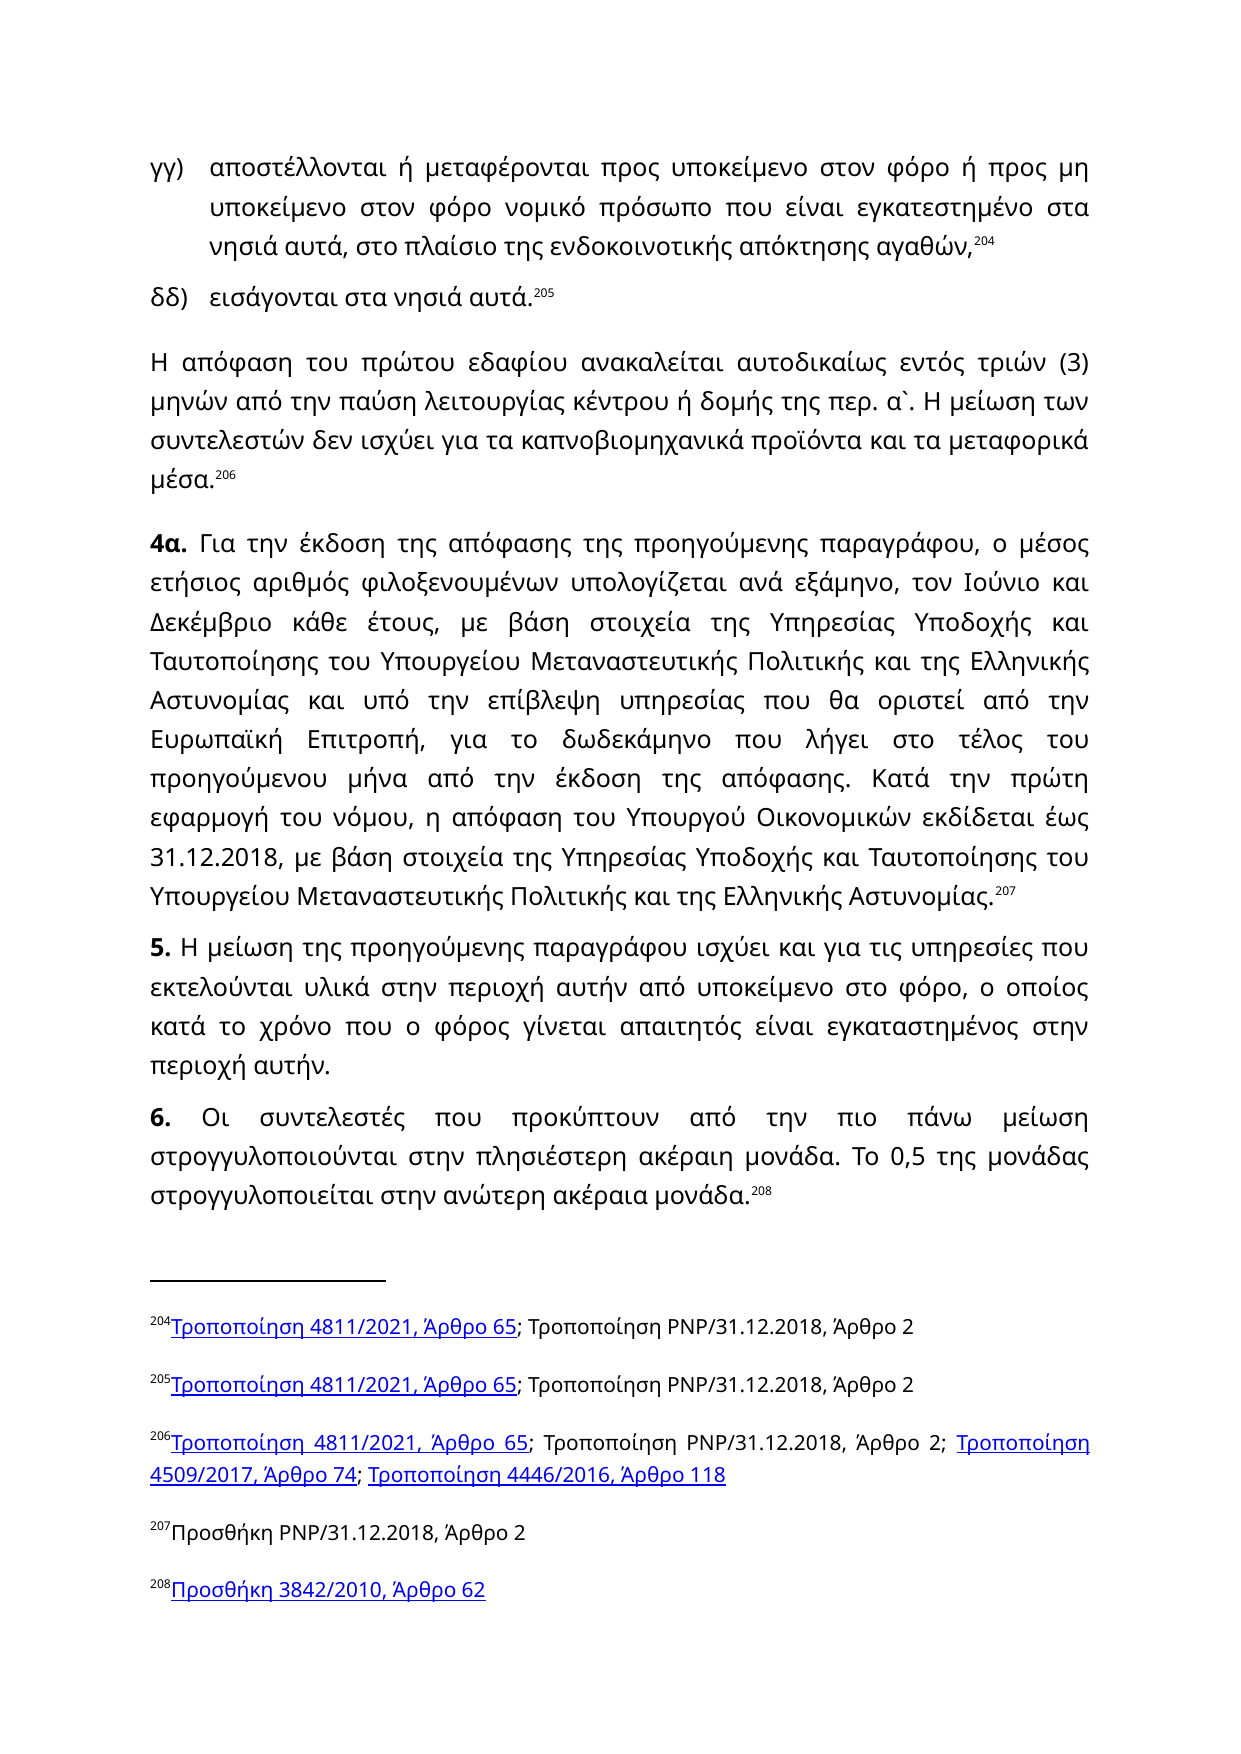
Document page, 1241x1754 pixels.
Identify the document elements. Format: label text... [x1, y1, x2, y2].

text Προσθήκη 3842/2010, Άρθρο 62 [150, 1576, 1090, 1604]
text Η απόφαση του πρώτου εδαφίου ανακαλείται αυτοδικαίως εντός τριών (3) μηνών από την παύση λειτουργίας κέντρου ή δομής της περ. α`. Η μείωση των συντελεστών δεν ισχύει για τα καπνοβιομηχανικά προϊόντα και τα μεταφορικά μέσα. [150, 344, 1090, 496]
list γγ) αποστέλλονται ή μεταφέρονται προς υποκείμενο στον φόρο ή προς μη υποκείμενο στον φόρο νομικό πρόσωπο που είναι εγκατεστημένο στα νησιά αυτά, στο πλαίσιο της ενδοκοινοτικής απόκτησης αγαθών, [150, 150, 1090, 262]
list δδ) εισάγονται στα νησιά αυτά. [150, 280, 1090, 314]
text Προσθήκη PNP/31.12.2018, Άρθρο 2 [150, 1518, 1090, 1546]
text Τροποποίηση 4811/2021, Άρθρο 65; Τροποποίηση PNP/31.12.2018, Άρθρο 2 [150, 1370, 1090, 1398]
text 4α. Για την έκδοση της απόφασης της προηγούμενης παραγράφου, ο μέσος ετήσιος αριθμός φιλοξενουμένων υπολογίζεται ανά εξάμηνο, τον Ιούνιο και Δεκέμβριο κάθε έτους, με βάση στοιχεία της Υπηρεσίας Υποδοχής και Ταυτοποίησης του Υπουργείου Μεταναστευτικής Πολιτικής και της Ελληνικής Αστυνομίας και υπό την επίβλεψη υπηρεσίας που θα οριστεί από την Ευρωπαϊκή Επιτροπή, για το δωδεκάμηνο που λήγει στο τέλος του προηγούμενου μήνα από την έκδοση της απόφασης. Κατά την πρώτη εφαρμογή του νόμου, η απόφαση του Υπουργού Οικονομικών εκδίδεται έως 31.12.2018, με βάση στοιχεία της Υπηρεσίας Υποδοχής και Ταυτοποίησης του Υπουργείου Μεταναστευτικής Πολιτικής και της Ελληνικής Αστυνομίας. [150, 526, 1090, 912]
text Τροποποίηση 4811/2021, Άρθρο 65; Τροποποίηση PNP/31.12.2018, Άρθρο 2 [150, 1312, 1090, 1341]
text 6. Οι συντελεστές που προκύπτουν από την πιο πάνω μείωση στρογγυλοποιούνται στην πλησιέστερη ακέραιη μονάδα. Το 0,5 της μονάδας στρογγυλοποιείται στην ανώτερη ακέραια μονάδα. [150, 1099, 1090, 1212]
text Τροποποίηση 4811/2021, Άρθρο 65; Τροποποίηση PNP/31.12.2018, Άρθρο 2; Τροποποίηση 4509/2017, Άρθρο 74; Τροποποίηση 4446/2016, Άρθρο 118 [150, 1428, 1090, 1489]
text 5. Η μείωση της προηγούμενης παραγράφου ισχύει και για τις υπηρεσίες που εκτελούνται υλικά στην περιοχή αυτήν από υποκείμενο στο φόρο, ο οποίος κατά το χρόνο που ο φόρος γίνεται απαιτητός είναι εγκαταστημένος στην περιοχή αυτήν. [150, 930, 1090, 1082]
